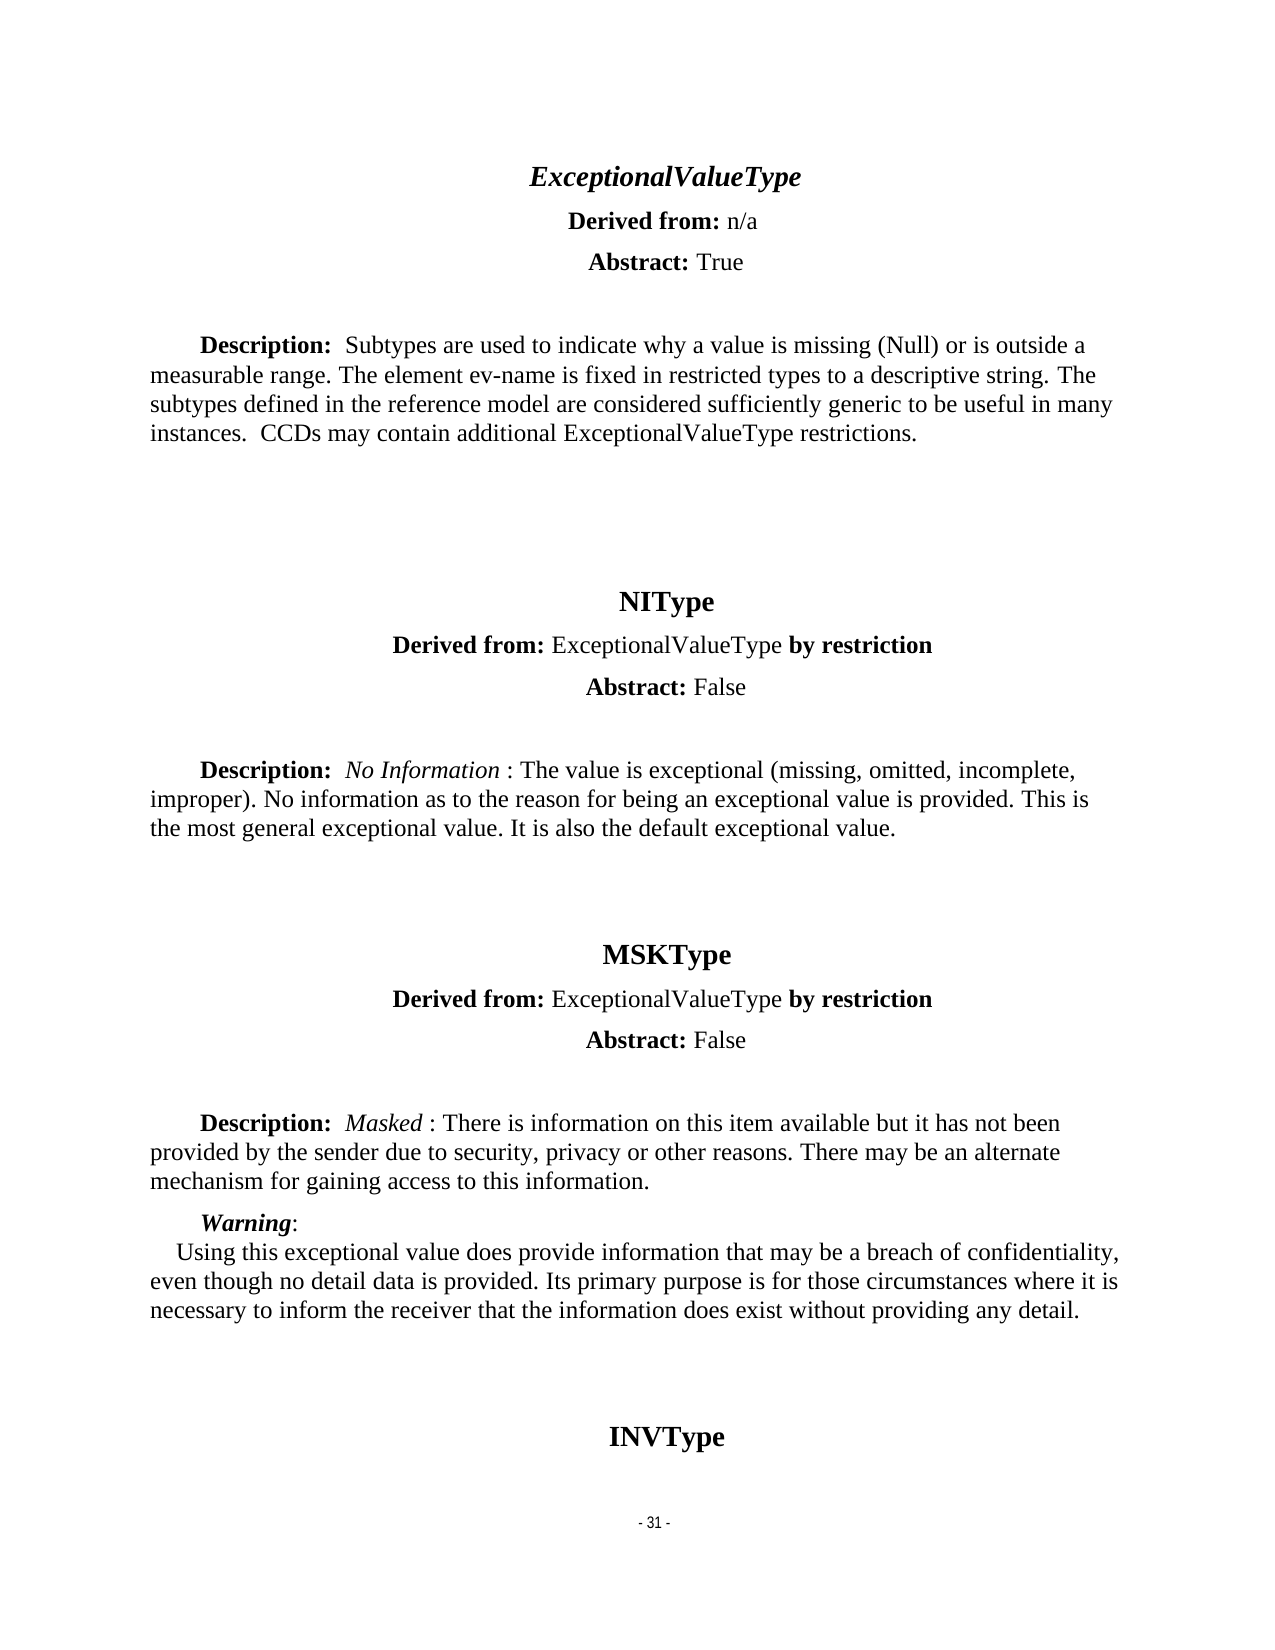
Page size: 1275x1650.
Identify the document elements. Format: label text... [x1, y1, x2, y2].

text Warning: Using this exceptional value does provide information that may be a breach of confidentiality, even though no detail data is provided. Its primary purpose is for those circumstances where it is necessary to inform the receiver that the information does exist without providing any detail. [150, 1208, 1125, 1324]
text Derived from: ExceptionalValueType by restriction [150, 983, 1125, 1012]
text Derived from: n/a [150, 206, 1125, 235]
text Abstract: True [150, 247, 1125, 276]
text Derived from: ExceptionalValueType by restriction [150, 630, 1125, 659]
text ExceptionalValueType [150, 160, 1125, 193]
text Abstract: False [150, 1025, 1125, 1054]
text Abstract: False [150, 671, 1125, 701]
text Description: Subtypes are used to indicate why a value is missing (Null) or is outside a measurable range. The element ev-name is fixed in restricted types to a descriptive string. The subtypes defined in the reference model are considered sufficiently generic to be useful in many instances. CCDs may contain additional ExceptionalValueType restrictions. [150, 330, 1125, 447]
text INVType [150, 1420, 1125, 1453]
text Description: No Information : The value is exceptional (missing, omitted, incomplete, improper). No information as to the reason for being an exceptional value is provided. This is the most general exceptional value. It is also the default exceptional value. [150, 754, 1125, 842]
text Description: Masked : There is information on this item available but it has not been provided by the sender due to security, privacy or other reasons. There may be an alternate mechanism for gaining access to this information. [150, 1108, 1125, 1195]
text NIType [150, 584, 1125, 617]
text MSKType [150, 937, 1125, 971]
